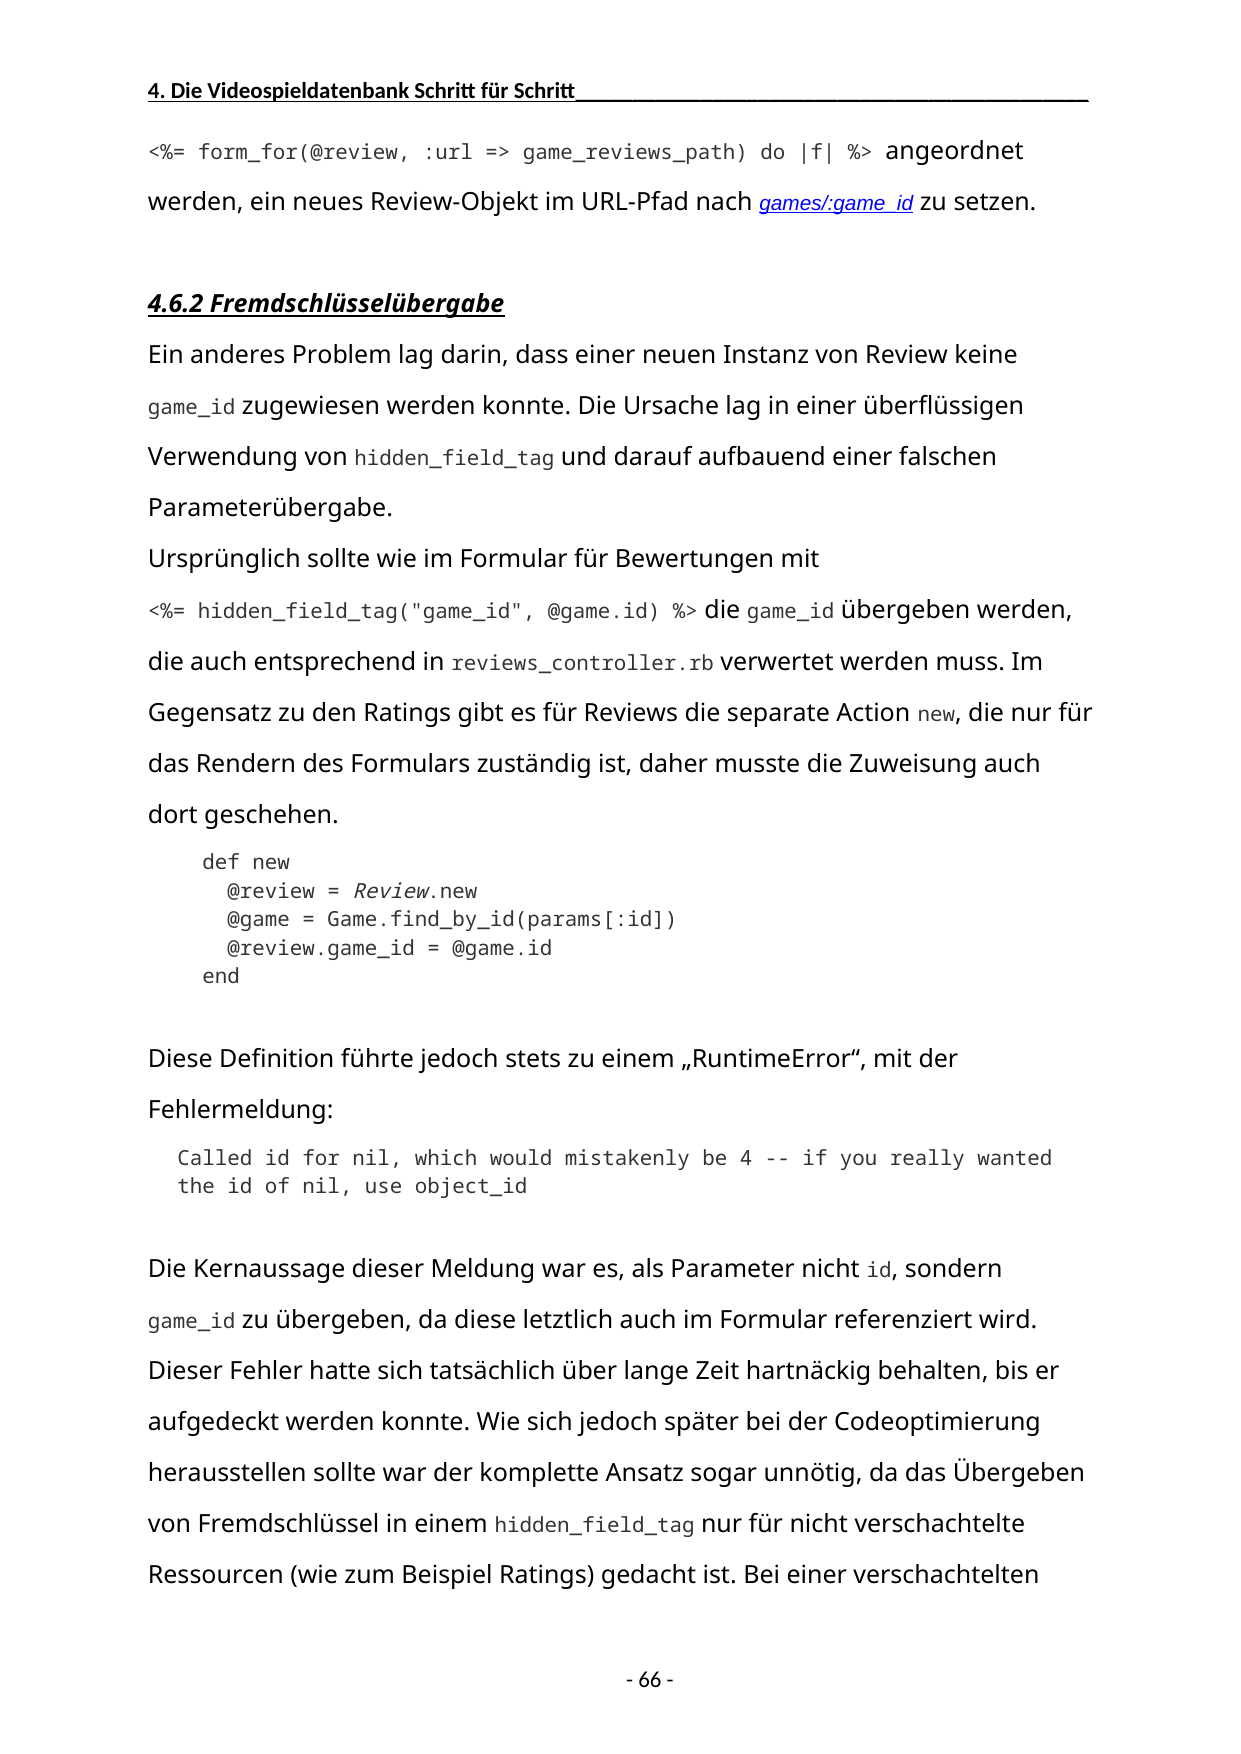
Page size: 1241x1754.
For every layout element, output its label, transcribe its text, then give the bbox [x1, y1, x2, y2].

text def new [177, 847, 1093, 876]
text Die Kernaussage dieser Meldung war es, als Parameter nicht id, sondern game_id zu übergeben, da diese letztlich auch im Formular referenziert wird. Dieser Fehler hatte sich tatsächlich über lange Zeit hartnäckig behalten, bis er aufgedeckt werden konnte. Wie sich jedoch später bei der Codeoptimierung herausstellen sollte war der komplette Ansatz sogar unnötig, da das Übergeben von Fremdschlüssel in einem hidden_field_tag nur für nicht verschachtelte Ressourcen (wie zum Beispiel Ratings) gedacht ist. Bei einer verschachtelten [148, 1251, 1093, 1591]
text Called id for nil, which would mistakenly be 4 -- if you really wanted the id of nil, use object_id [177, 1143, 1093, 1199]
text <%= hidden_field_tag("game_id", @game.id) %> die game_id übergeben werden, die auch entsprechend in reviews_controller.rb verwertet werden muss. Im Gegensatz zu den Ratings gibt es für Reviews die separate Action new, die nur für das Rendern des Formulars zuständig ist, daher musste die Zuweisung auch dort geschehen. [148, 592, 1093, 830]
text 4.6.2 Fremdschlüsselübergabe [148, 286, 1093, 320]
text end [177, 961, 1093, 989]
text <%= form_for(@review, :url => game_reviews_path) do |f| %> angeordnet werden, ein neues Review-Objekt im URL-Pfad nach games/:game_id zu setzen. [148, 133, 1093, 218]
text Ursprünglich sollte wie im Formular für Bewertungen mit [148, 541, 1093, 575]
text Ein anderes Problem lag darin, dass einer neuen Instanz von Review keine game_id zugewiesen werden konnte. Die Ursache lag in einer überflüssigen Verwendung von hidden_field_tag und darauf aufbauend einer falschen Parameterübergabe. [148, 337, 1093, 524]
text Diese Definition führte jedoch stets zu einem „RuntimeError“, mit der Fehlermeldung: [148, 1041, 1093, 1126]
text @review = Review.new [177, 876, 1093, 904]
text @game = Game.find_by_id(params[:id]) [177, 904, 1093, 933]
text @review.game_id = @game.id [177, 933, 1093, 961]
